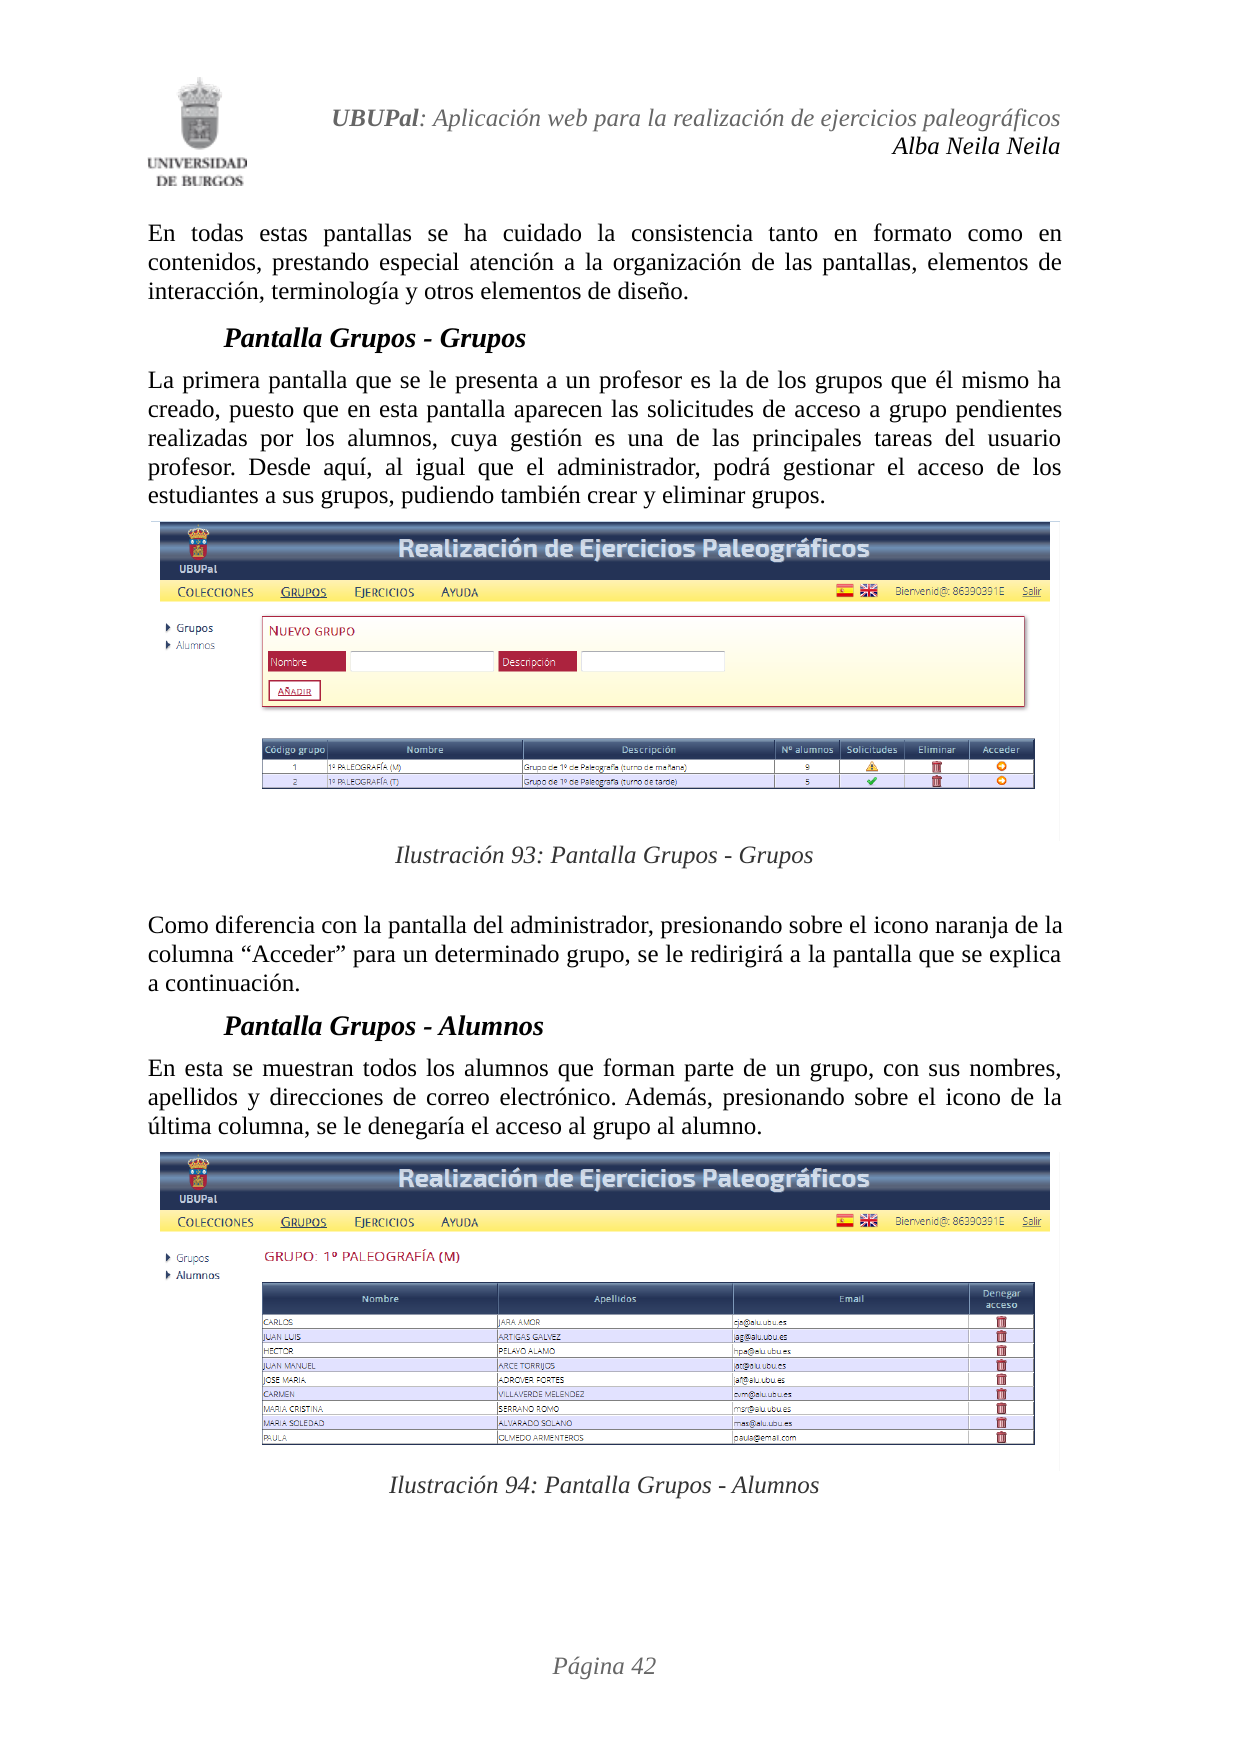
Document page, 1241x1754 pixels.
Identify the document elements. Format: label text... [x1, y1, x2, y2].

text Ilustración 94: Pantalla Grupos - Alumnos [151, 1471, 1060, 1499]
subtitle Pantalla Grupos - Grupos [186, 321, 1063, 354]
picture [151, 1152, 1060, 1471]
text En todas estas pantallas se ha cuidado la consistencia tanto en formato como en contenidos, prestando especial atención a la organización de las pantallas, elementos de interacción, terminología y otros elementos de diseño. [148, 218, 1063, 304]
text En esta se muestran todos los alumnos que forman parte de un grupo, con sus nombres, apellidos y direcciones de correo electrónico. Además, presionando sobre el icono de la última columna, se le denegaría el acceso al grupo al alumno. [148, 1053, 1063, 1139]
subtitle Pantalla Grupos - Alumnos [186, 1009, 1063, 1042]
text Como diferencia con la pantalla del administrador, presionando sobre el icono naranja de la columna “Acceder” para un determinado grupo, se le redirigirá a la pantalla que se explica a continuación. [148, 910, 1063, 996]
text Ilustración 93: Pantalla Grupos - Grupos [151, 841, 1060, 869]
picture [147, 77, 247, 186]
picture [151, 521, 1060, 841]
text La primera pantalla que se le presenta a un profesor es la de los grupos que él mismo ha creado, puesto que en esta pantalla aparecen las solicitudes de acceso a grupo pendientes realizadas por los alumnos, cuya gestión es una de las principales tareas del usuario profesor. Desde aquí, al igual que el administrador, podrá gestionar el acceso de los estudiantes a sus grupos, pudiendo también crear y eliminar grupos. [148, 366, 1063, 509]
